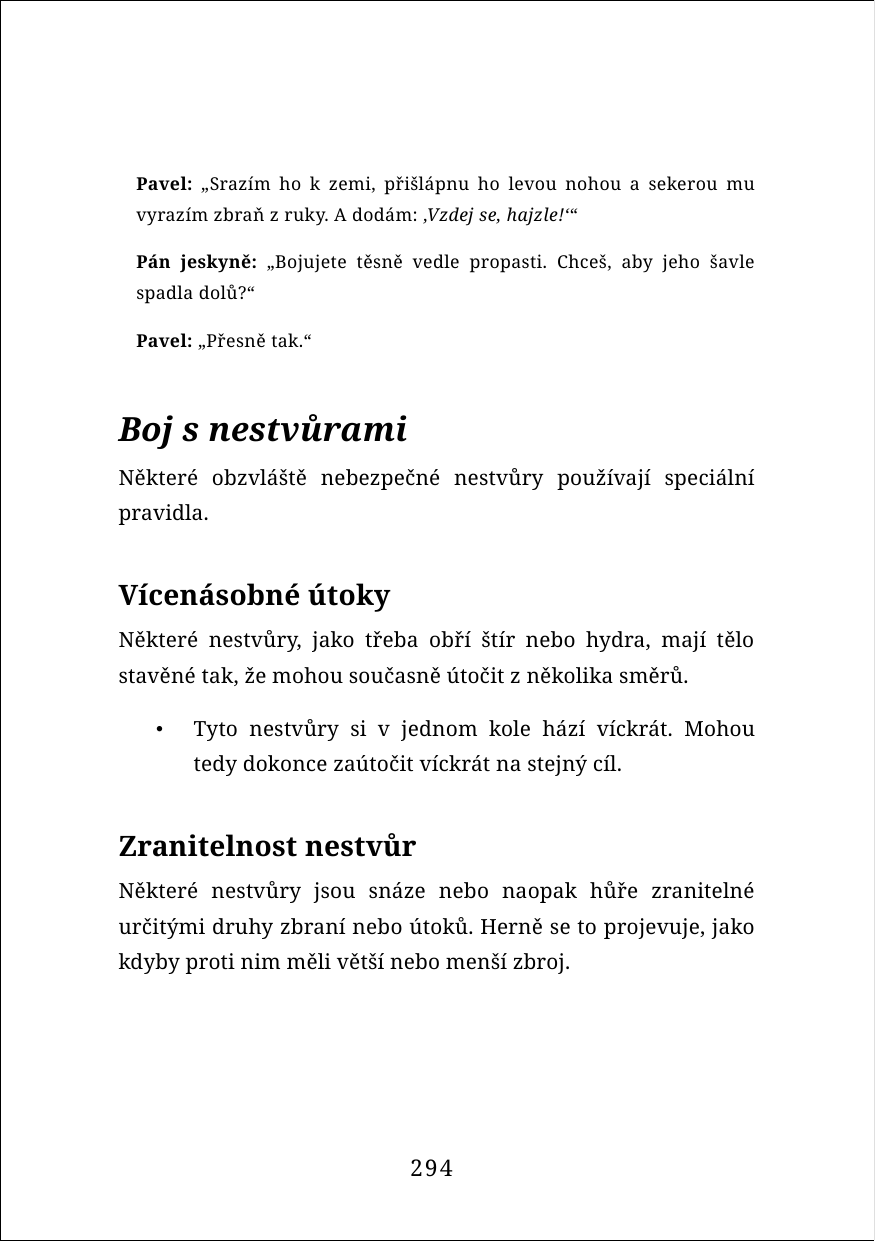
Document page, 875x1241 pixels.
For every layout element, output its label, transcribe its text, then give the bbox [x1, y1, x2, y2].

subtitle Boj s nestvůrami [118, 406, 756, 451]
subtitle Vícenásobné útoky [118, 575, 756, 613]
text Pavel: „Srazím ho k zemi, přišlápnu ho levou nohou a sekerou mu vyrazím zbraň z ruky. A dodám: ‚Vzdej se, hajzle!‘“ [136, 172, 756, 226]
text Pán jeskyně: „Bojujete těsně vedle propasti. Chceš, aby jeho šavle spadla dolů?“ [136, 250, 756, 304]
text Pavel: „Přesně tak.“ [136, 328, 756, 352]
text Některé nestvůry, jako třeba obří štír nebo hydra, mají tělo stavěné tak, že mohou současně útočit z několika směrů. [118, 625, 756, 689]
text Některé nestvůry jsou snáze nebo naopak hůře zranitelné určitými druhy zbraní nebo útoků. Herně se to projevuje, jako kdyby proti nim měli větší nebo menší zbroj. [118, 876, 756, 976]
text Některé obzvláště nebezpečné nestvůry používají speciální pravidla. [118, 463, 756, 527]
list Tyto nestvůry si v jednom kole hází víckrát. Mohou tedy dokonce zaútočit víckrát na stejný cíl. [156, 714, 756, 778]
subtitle Zranitelnost nestvůr [118, 826, 756, 865]
